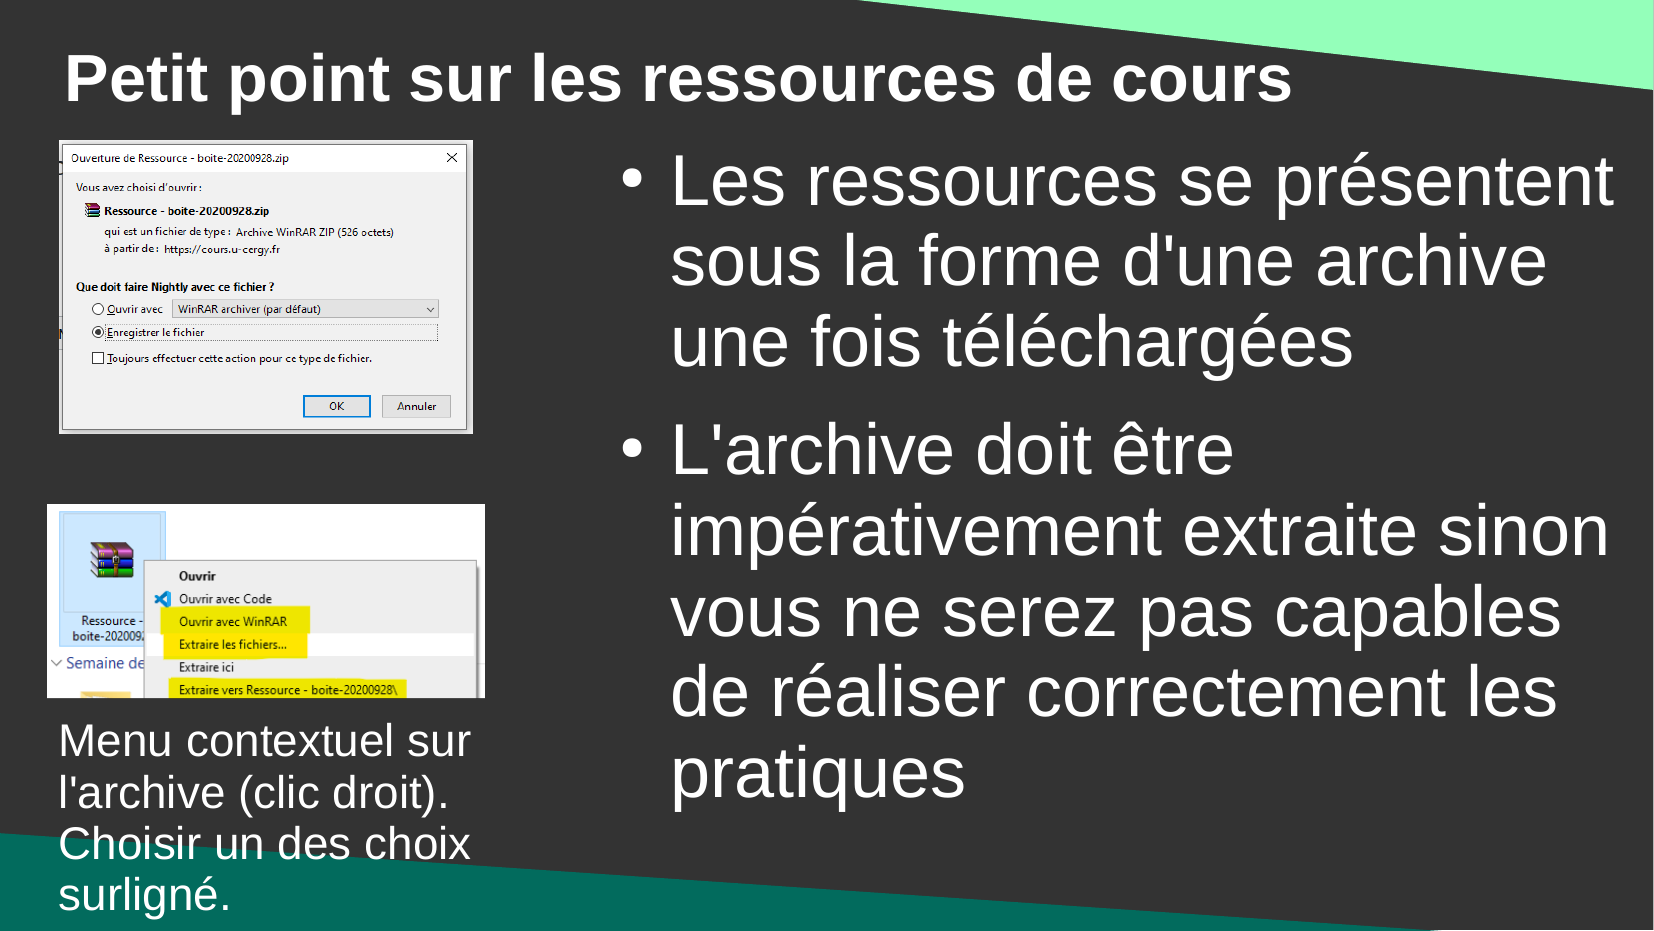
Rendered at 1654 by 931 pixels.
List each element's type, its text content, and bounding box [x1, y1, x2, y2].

title Petit point sur les ressources de cours [64, 40, 1553, 118]
text_box [857, 0, 1654, 90]
picture [47, 504, 485, 715]
list Les ressources se présentent sous la forme d'une archive une fois téléchargées L'archive doit être impérativement extraite sinon vous ne serez pas capables de réaliser correctement les pratiques [602, 140, 1620, 824]
picture [59, 140, 473, 434]
title Menu contextuel sur l'archive (clic droit). Choisir un des choix surligné. [59, 715, 630, 921]
